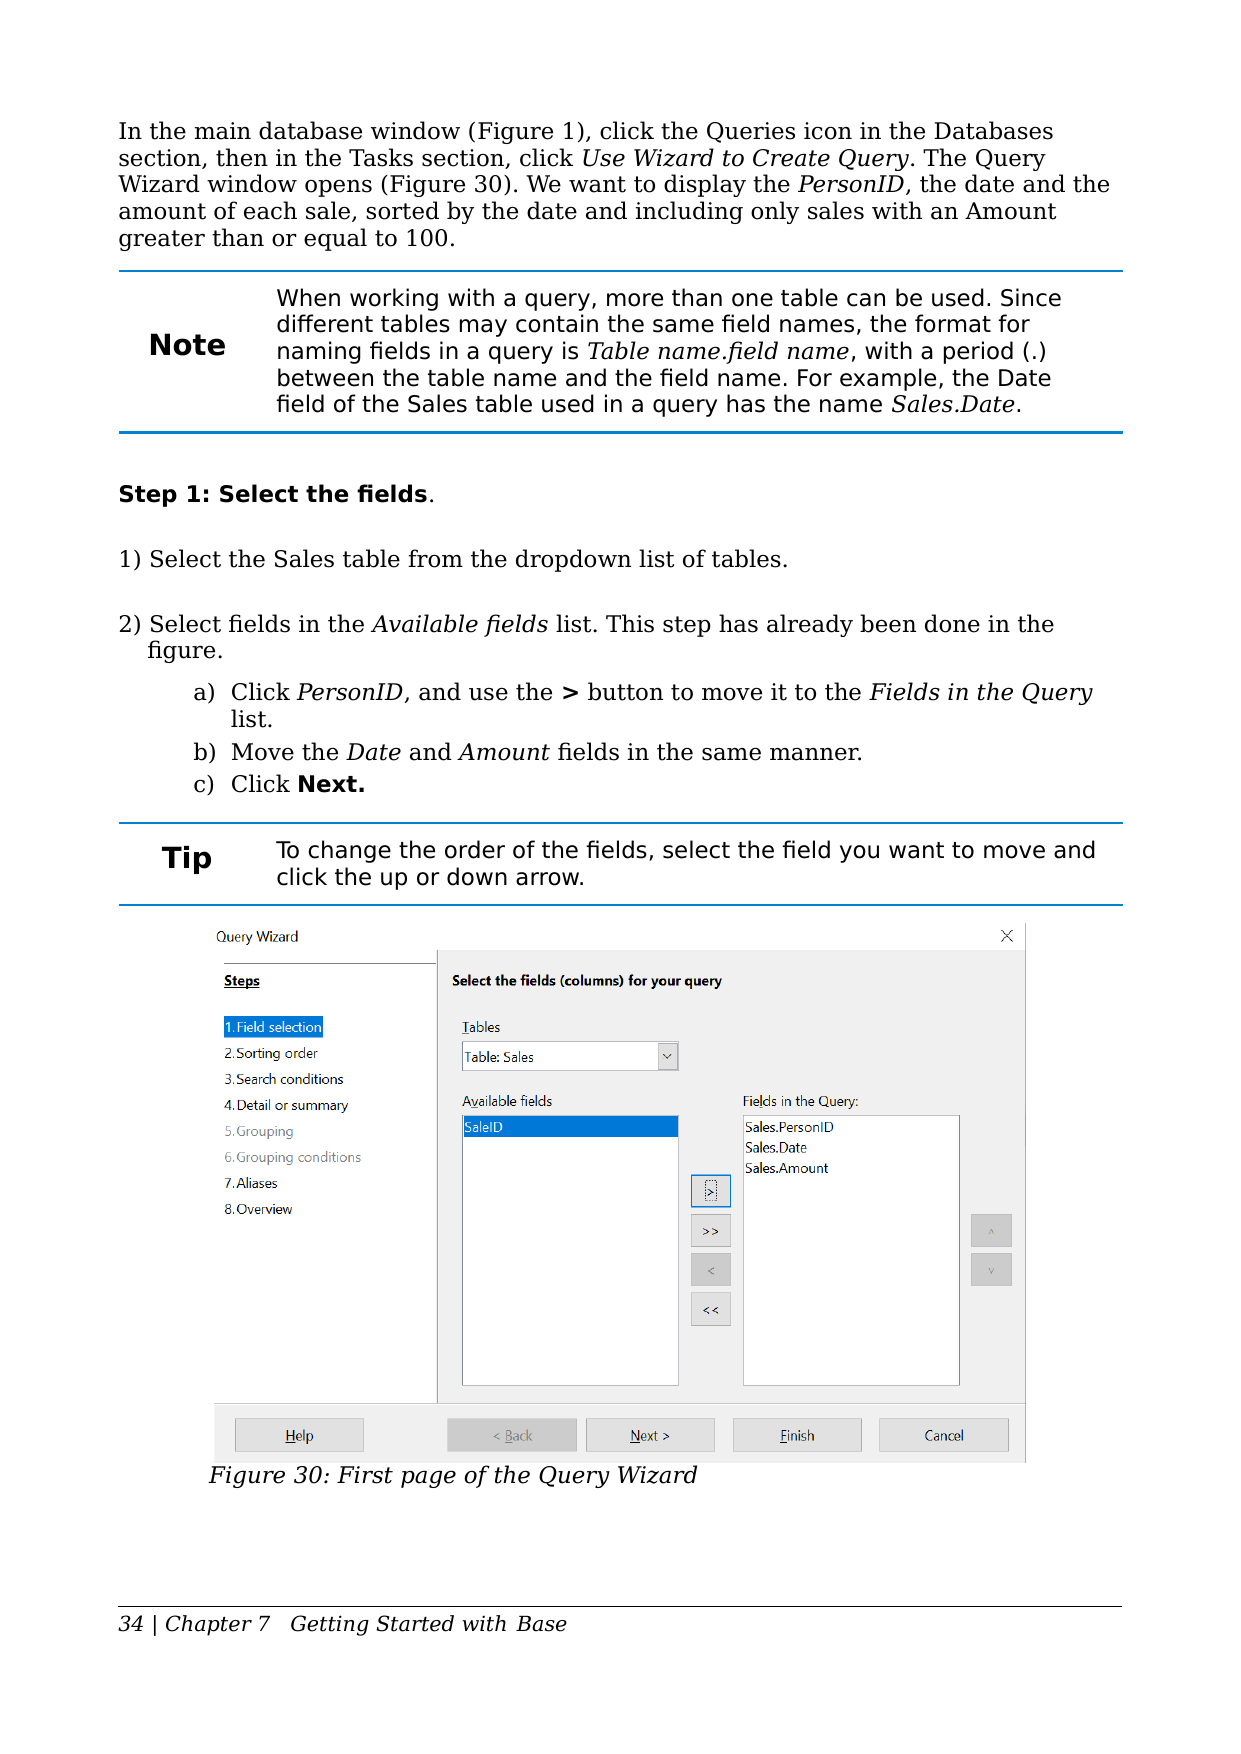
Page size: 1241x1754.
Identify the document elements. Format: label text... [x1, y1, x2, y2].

picture [214, 923, 1026, 1463]
list Move the Date and Amount fields in the same manner. [193, 739, 1122, 765]
table_header Tip [119, 824, 255, 904]
list Click PersonID, and use the > button to move it to the Fields in the Query list. [193, 679, 1122, 732]
text Step 1: Select the fields. [118, 481, 1122, 507]
table_header Note [119, 272, 255, 431]
table_header When working with a query, more than one table can be used. Since different tables may contain the same field names, the format for naming fields in a query is Table name.field name, with a period (.) between the table name and the field name. For example, the Date field of the Sales table used in a query has the name Sales.Date. [255, 272, 1123, 431]
text 1) Select the Sales table from the dropdown list of tables. [118, 546, 1122, 572]
text 2) Select fields in the Available fields list. This step has already been done in the figure. [118, 611, 1122, 664]
list Click Next. [193, 772, 1122, 798]
table_header To change the order of the fields, select the field you want to move and click the up or down arrow. [255, 824, 1123, 904]
text In the main database window (Figure 1), click the Queries icon in the Databases section, then in the Tasks section, click Use Wizard to Create Query. The Query Wizard window opens (Figure 30). We want to display the PersonID, the date and the amount of each sale, sorted by the date and including only sales with an Amount greater than or equal to 100. [118, 118, 1122, 251]
text Figure 30: First page of the Query Wizard [209, 1463, 1031, 1489]
